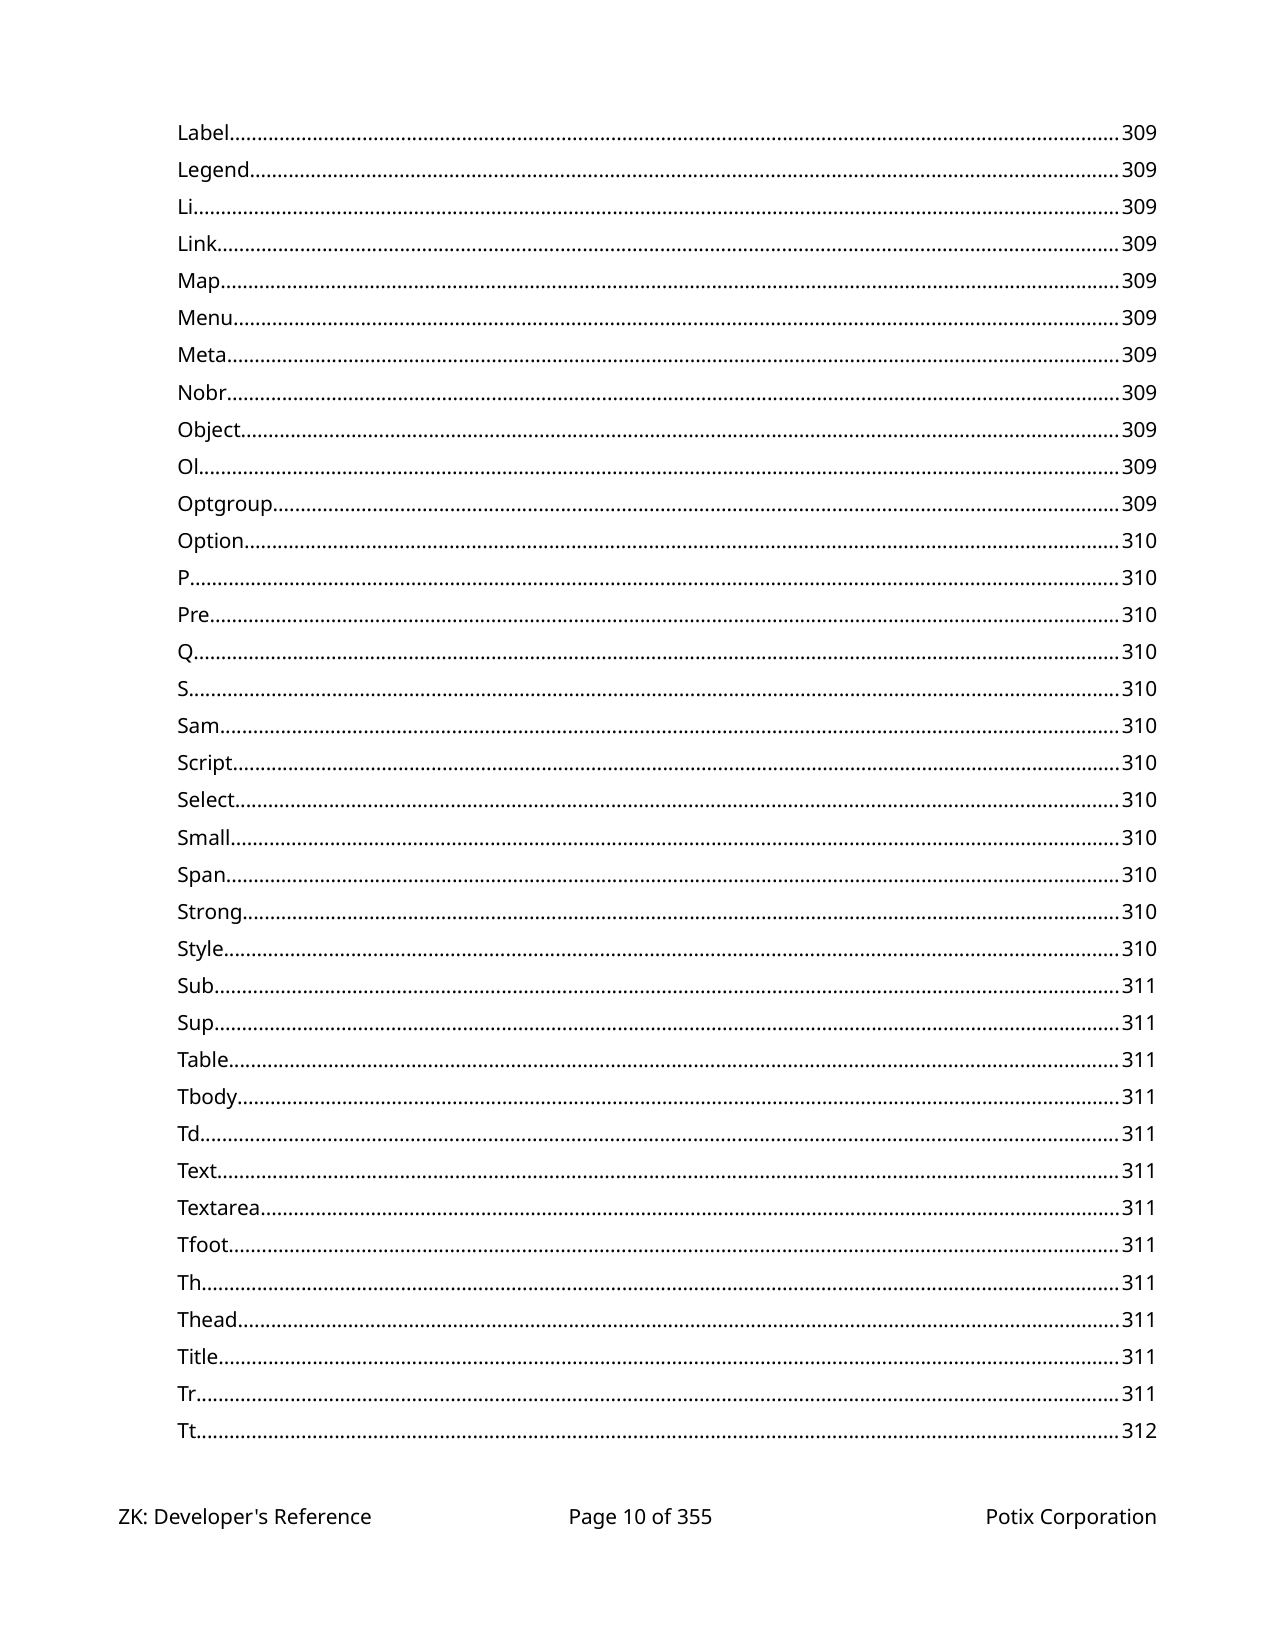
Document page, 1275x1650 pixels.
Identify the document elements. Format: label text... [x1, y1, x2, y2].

text Map 309 [177, 266, 1157, 295]
text Title 311 [177, 1342, 1157, 1370]
text Textarea 311 [177, 1193, 1157, 1222]
text Text 311 [177, 1156, 1157, 1185]
text Q 310 [177, 637, 1157, 666]
text Select 310 [177, 786, 1157, 814]
text Tr 311 [177, 1379, 1157, 1407]
text Sam 310 [177, 711, 1157, 740]
text Th 311 [177, 1268, 1157, 1296]
text Option 310 [177, 526, 1157, 554]
text Label 309 [177, 118, 1157, 146]
text Li 309 [177, 192, 1157, 221]
text Nobr 309 [177, 378, 1157, 406]
text Style 310 [177, 934, 1157, 962]
text Table 311 [177, 1045, 1157, 1073]
text Tt 312 [177, 1416, 1157, 1444]
text Ol 309 [177, 452, 1157, 480]
text Thead 311 [177, 1305, 1157, 1333]
text Strong 310 [177, 897, 1157, 925]
text Small 310 [177, 823, 1157, 851]
text P 310 [177, 563, 1157, 591]
text Span 310 [177, 860, 1157, 888]
text Legend 309 [177, 155, 1157, 183]
text Sub 311 [177, 971, 1157, 999]
text Pre 310 [177, 600, 1157, 628]
text Object 309 [177, 415, 1157, 443]
text Tbody 311 [177, 1082, 1157, 1111]
text Td 311 [177, 1119, 1157, 1148]
text Tfoot 311 [177, 1231, 1157, 1259]
text Script 310 [177, 748, 1157, 777]
text Meta 309 [177, 341, 1157, 369]
text Optgroup 309 [177, 489, 1157, 517]
text Sup 311 [177, 1008, 1157, 1036]
text Link 309 [177, 229, 1157, 258]
text Menu 309 [177, 303, 1157, 332]
text S 310 [177, 674, 1157, 703]
